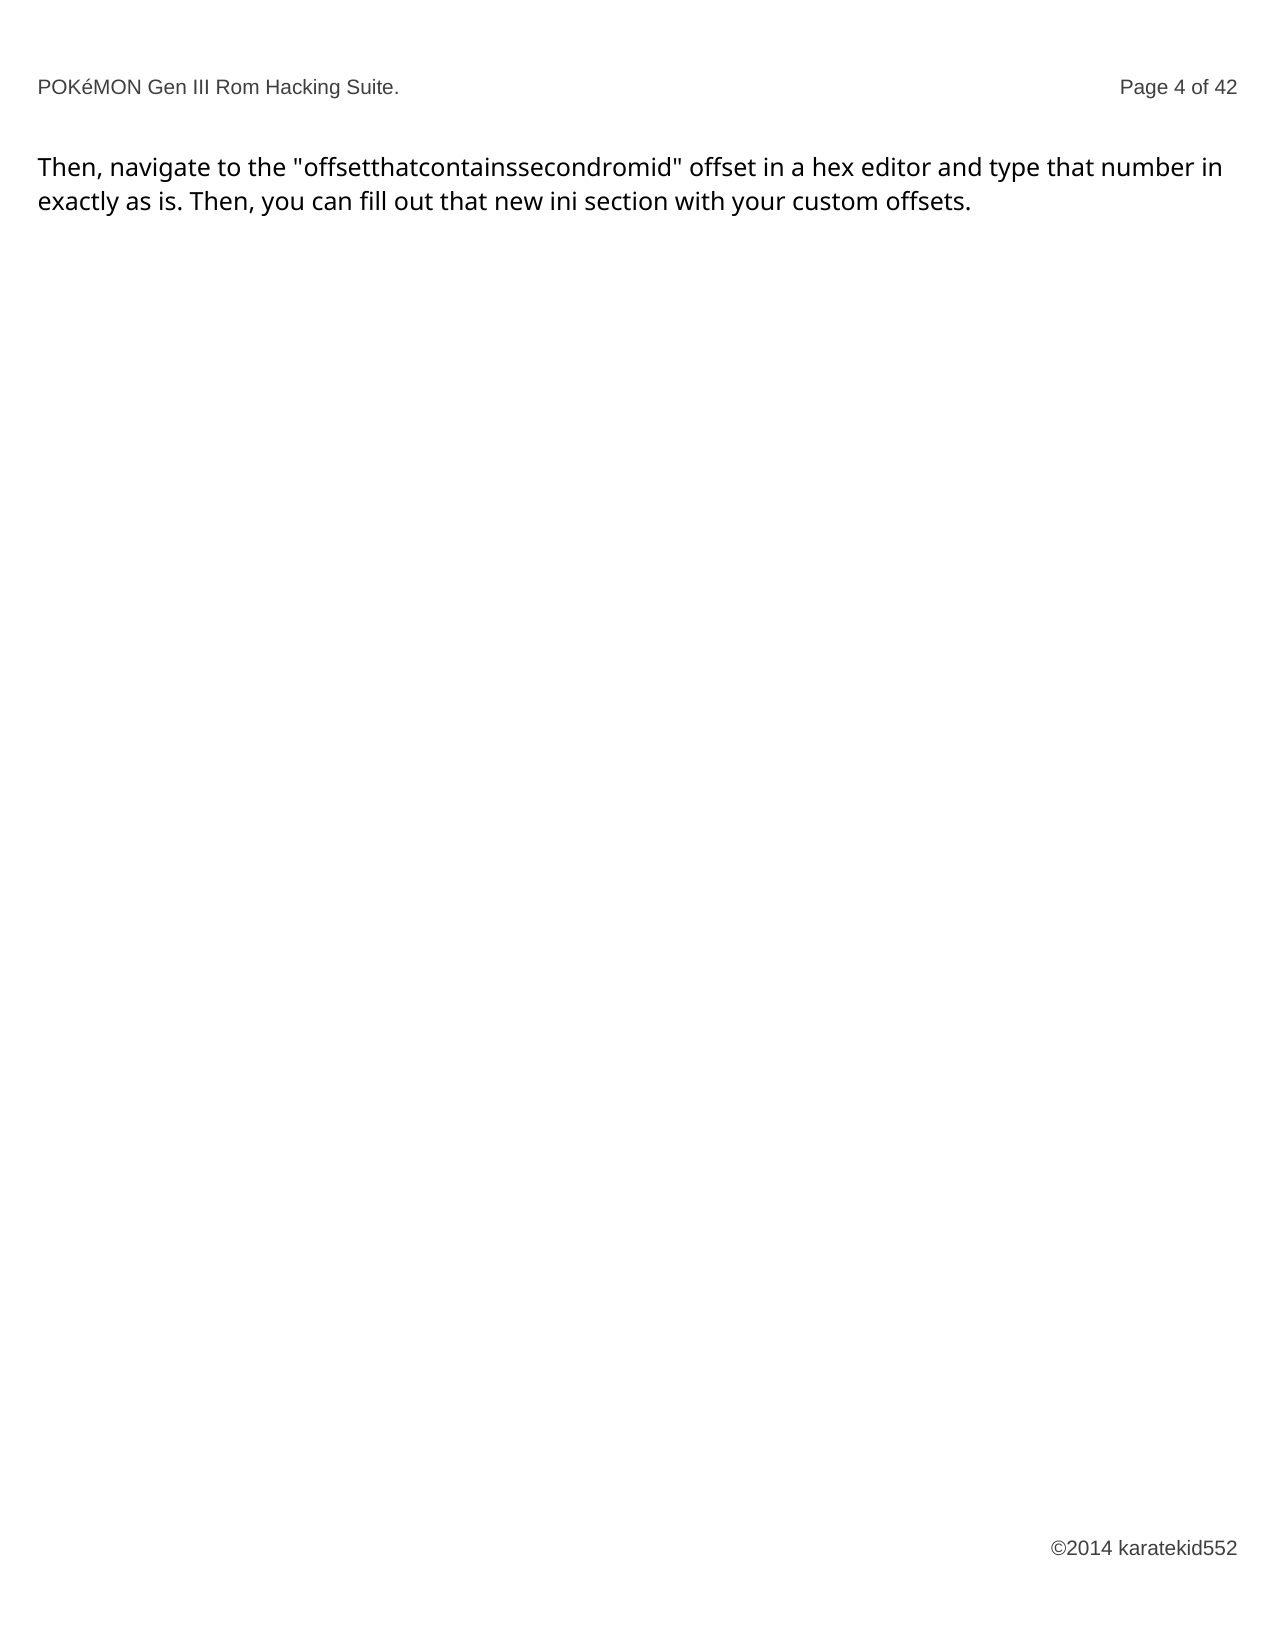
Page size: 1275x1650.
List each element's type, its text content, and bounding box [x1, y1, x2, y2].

text Then, navigate to the "offsetthatcontainssecondromid" offset in a hex editor and type that number in exactly as is. Then, you can fill out that new ini section with your custom offsets. [37, 150, 1237, 218]
